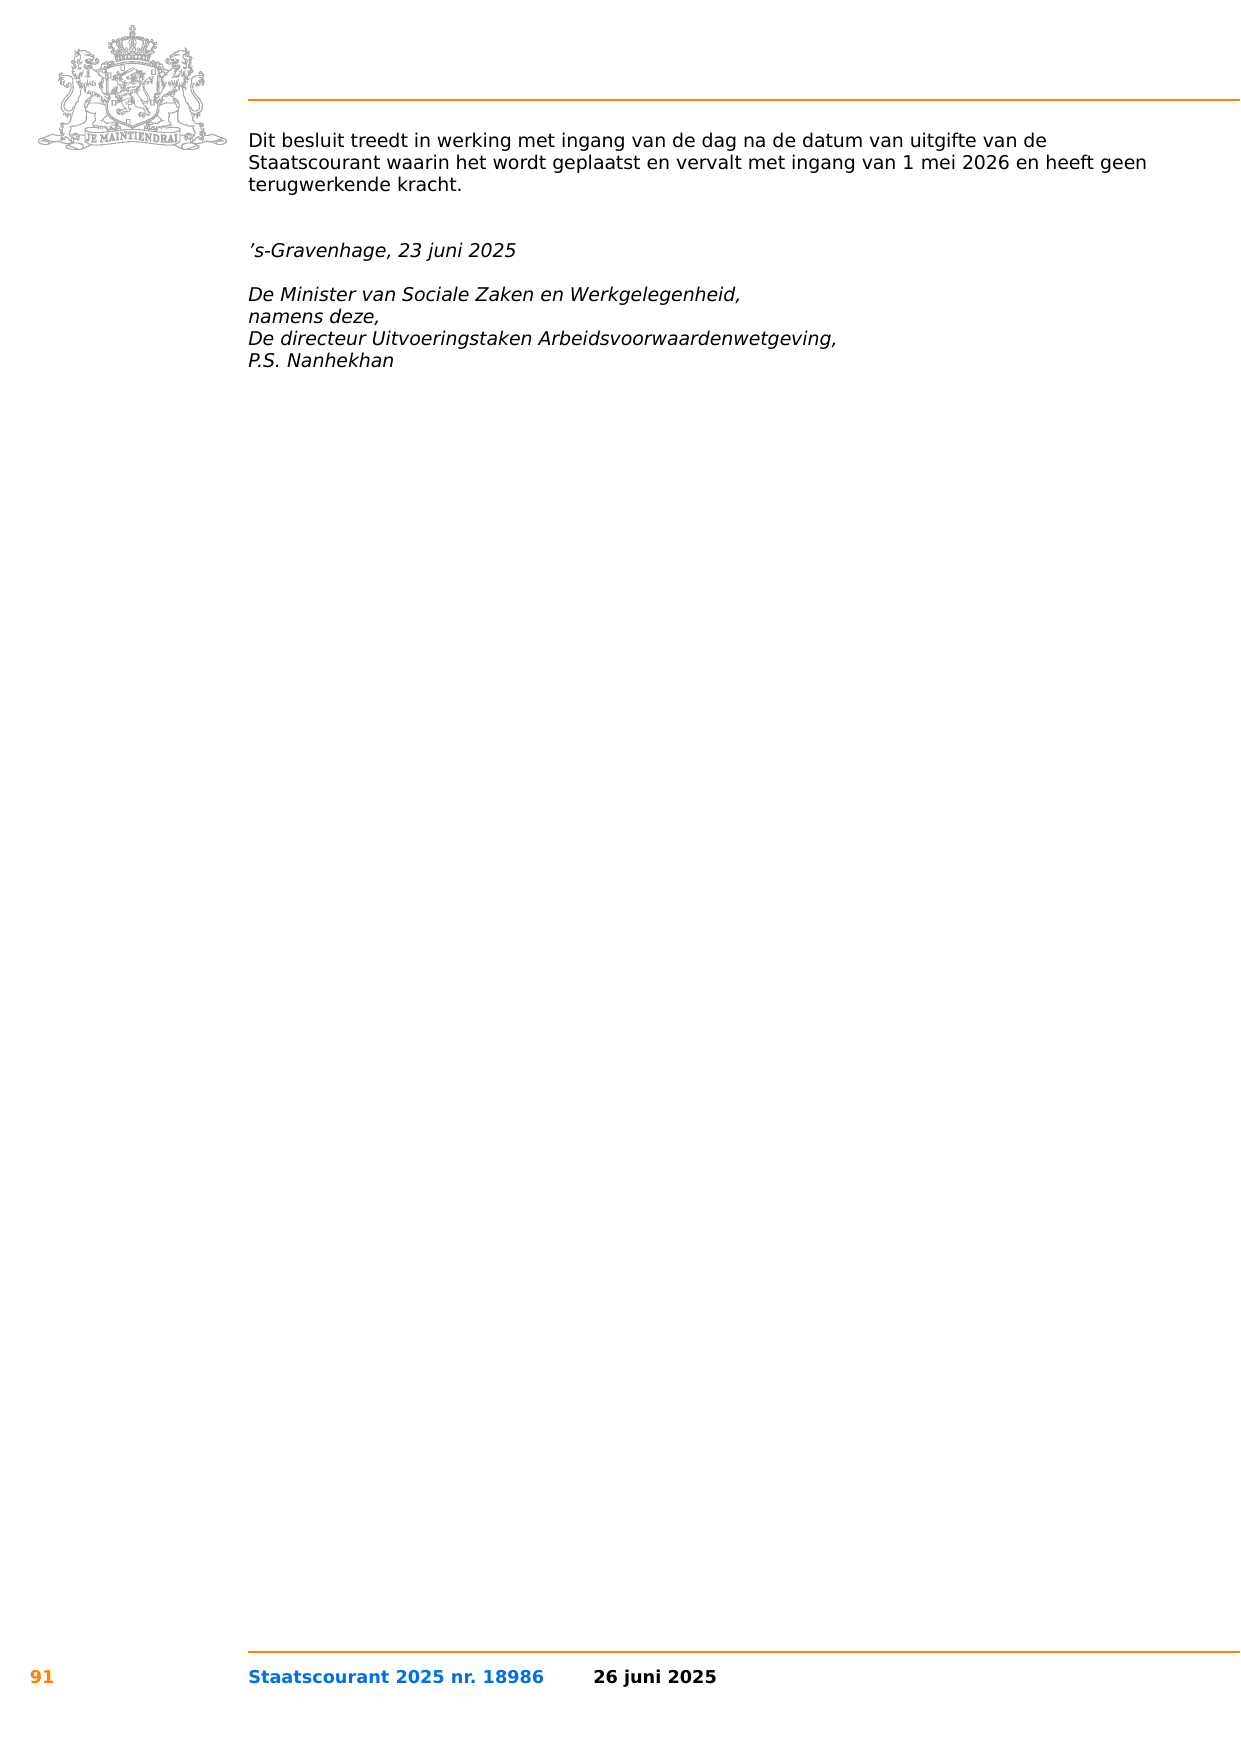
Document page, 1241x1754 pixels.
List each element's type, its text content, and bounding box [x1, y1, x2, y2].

text ’s-Gravenhage, 23 juni 2025 [248, 240, 1163, 262]
text Dit besluit treedt in werking met ingang van de dag na de datum van uitgifte van de Staatscourant waarin het wordt geplaatst en vervalt met ingang van 1 mei 2026 en heeft geen terugwerkende kracht. [248, 130, 1163, 196]
text De Minister van Sociale Zaken en Werkgelegenheid, namens deze, De directeur Uitvoeringstaken Arbeidsvoorwaardenwetgeving, P.S. Nanhekhan [248, 283, 1163, 371]
picture [38, 25, 227, 150]
